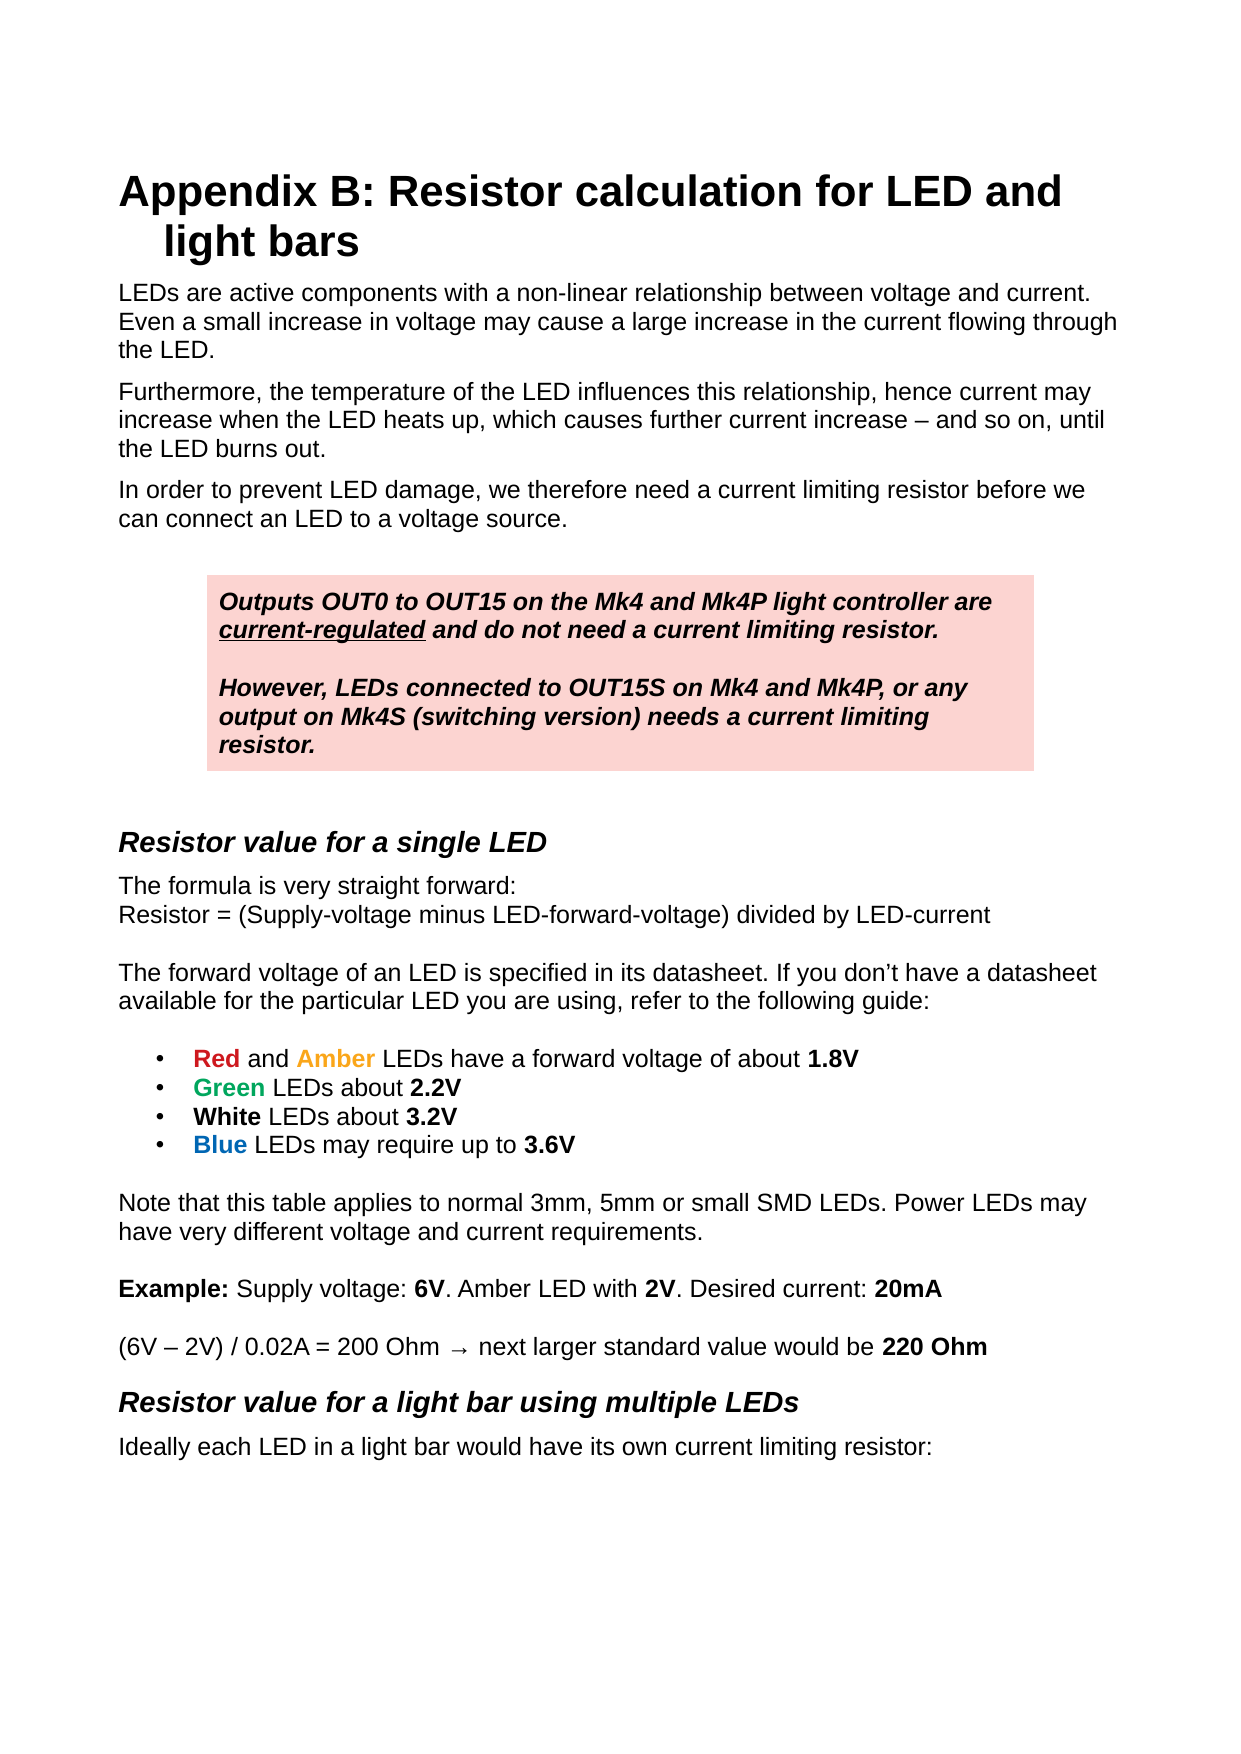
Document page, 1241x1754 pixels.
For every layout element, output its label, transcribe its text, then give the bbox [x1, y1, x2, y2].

text Note that this table applies to normal 3mm, 5mm or small SMD LEDs. Power LEDs may have very different voltage and current requirements. [118, 1188, 1122, 1246]
text Example: Supply voltage: 6V. Amber LED with 2V. Desired current: 20mA [118, 1274, 1122, 1303]
text The forward voltage of an LED is specified in its datasheet. If you don’t have a datasheet available for the particular LED you are using, refer to the following guide: [118, 958, 1122, 1015]
text Ideally each LED in a light bar would have its own current limiting resistor: [118, 1432, 1122, 1460]
text In order to prevent LED damage, we therefore need a current limiting resistor before we can connect an LED to a voltage source. [118, 475, 1122, 533]
list Blue LEDs may require up to 3.6V [156, 1130, 1122, 1159]
text LEDs are active components with a non-linear relationship between voltage and current. Even a small increase in voltage may cause a large increase in the current flowing through the LED. [118, 278, 1122, 364]
text However, LEDs connected to OUT15S on Mk4 and Mk4P, or any output on Mk4S (switching version) needs a current limiting resistor. [207, 673, 1034, 771]
subtitle Resistor value for a light bar using multiple LEDs [118, 1386, 1122, 1419]
text Outputs OUT0 to OUT15 on the Mk4 and Mk4P light controller are current-regulated and do not need a current limiting resistor. [207, 575, 1034, 673]
list White LEDs about 3.2V [156, 1102, 1122, 1130]
subtitle Appendix B: Resistor calculation for LED and light bars [118, 165, 1122, 266]
text (6V – 2V) / 0.02A = 200 Ohm → next larger standard value would be 220 Ohm [118, 1332, 1122, 1361]
subtitle Resistor value for a single LED [118, 825, 1122, 859]
text Resistor = (Supply-voltage minus LED-forward-voltage) divided by LED-current [118, 900, 1122, 929]
list Red and Amber LEDs have a forward voltage of about 1.8V [156, 1044, 1122, 1073]
text Furthermore, the temperature of the LED influences this relationship, hence current may increase when the LED heats up, which causes further current increase – and so on, until the LED burns out. [118, 377, 1122, 463]
text The formula is very straight forward: [118, 871, 1122, 900]
list Green LEDs about 2.2V [156, 1073, 1122, 1102]
